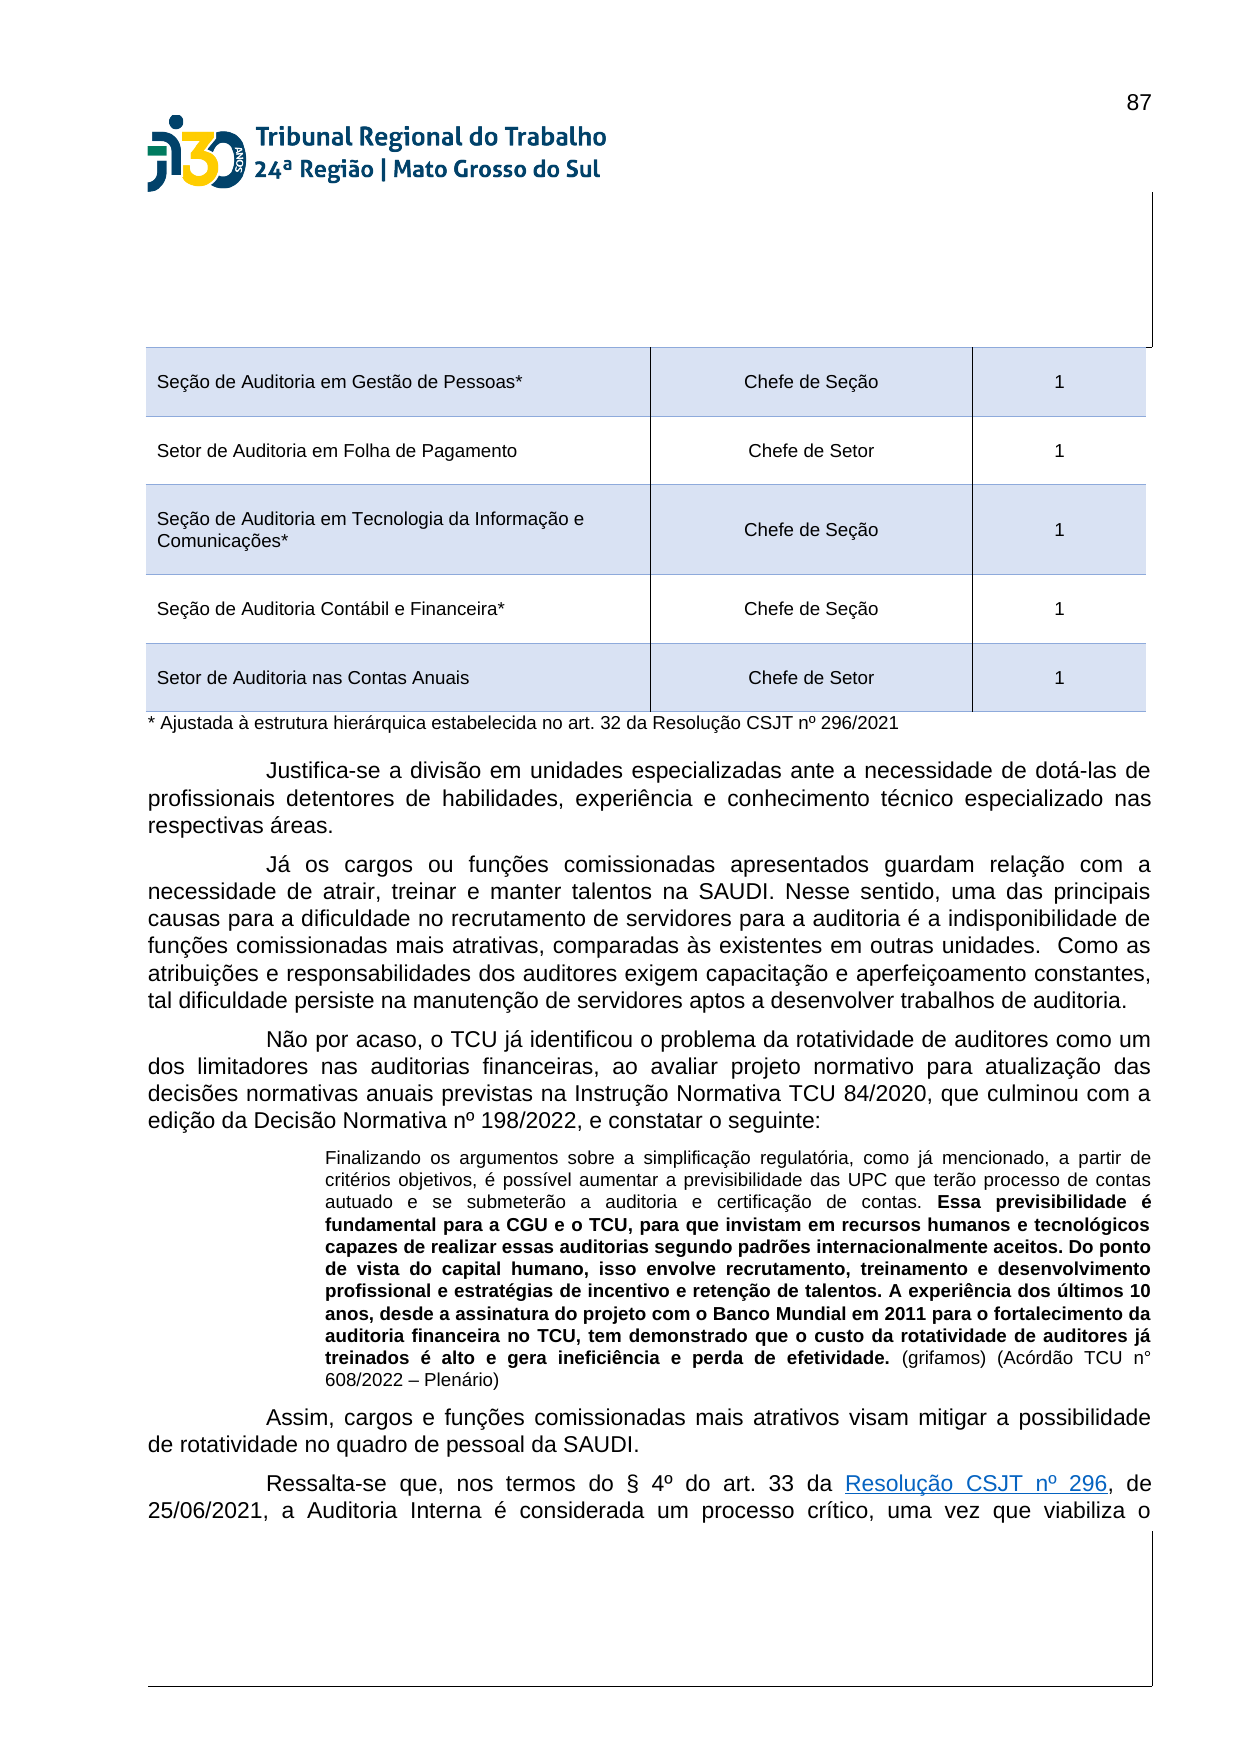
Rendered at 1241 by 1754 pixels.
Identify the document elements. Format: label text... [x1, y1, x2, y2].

table_cell Chefe de Setor [651, 417, 972, 484]
table_cell Setor de Auditoria nas Contas Anuais [146, 644, 650, 711]
table_cell 1 [973, 575, 1146, 642]
text Finalizando os argumentos sobre a simplificação regulatória, como já mencionado, a partir de critérios objetivos, é possível aumentar a previsibilidade das UPC que terão processo de contas autuado e se submeterão a auditoria e certificação de contas. Essa previsibilidade é fundamental para a CGU e o TCU, para que invistam em recursos humanos e tecnológicos capazes de realizar essas auditorias segundo padrões internacionalmente aceitos. Do ponto de vista do capital humano, isso envolve recrutamento, treinamento e desenvolvimento profissional e estratégias de incentivo e retenção de talentos. A experiência dos últimos 10 anos, desde a assinatura do projeto com o Banco Mundial em 2011 para o fortalecimento da auditoria financeira no TCU, tem demonstrado que o custo da rotatividade de auditores já treinados é alto e gera ineficiência e perda de efetividade. (grifamos) (Acórdão TCU n° 608/2022 – Plenário) [325, 1147, 1152, 1390]
table_cell Seção de Auditoria Contábil e Financeira* [146, 575, 650, 642]
text Já os cargos ou funções comissionadas apresentados guardam relação com a necessidade de atrair, treinar e manter talentos na SAUDI. Nesse sentido, uma das principais causas para a dificuldade no recrutamento de servidores para a auditoria é a indisponibilidade de funções comissionadas mais atrativas, comparadas às existentes em outras unidades. Como as atribuições e responsabilidades dos auditores exigem capacitação e aperfeiçoamento constantes, tal dificuldade persiste na manutenção de servidores aptos a desenvolver trabalhos de auditoria. [148, 851, 1152, 1013]
table_cell Chefe de Seção [651, 348, 972, 416]
table_cell Setor de Auditoria em Folha de Pagamento [146, 417, 650, 484]
table_cell Chefe de Setor [651, 644, 972, 711]
table_cell 1 [973, 485, 1146, 574]
table_cell 1 [973, 644, 1146, 711]
text Não por acaso, o TCU já identificou o problema da rotatividade de auditores como um dos limitadores nas auditorias financeiras, ao avaliar projeto normativo para atualização das decisões normativas anuais previstas na Instrução Normativa TCU 84/2020, que culminou com a edição da Decisão Normativa nº 198/2022, e constatar o seguinte: [148, 1026, 1152, 1134]
text Ressalta-se que, nos termos do § 4º do art. 33 da Resolução CSJT nº 296, de 25/06/2021, a Auditoria Interna é considerada um processo crítico, uma vez que viabiliza o [148, 1470, 1152, 1524]
table_cell Seção de Auditoria em Tecnologia da Informação e Comunicações* [146, 485, 650, 574]
table_cell Chefe de Seção [651, 575, 972, 642]
table_cell 1 [973, 348, 1146, 416]
text Assim, cargos e funções comissionadas mais atrativos visam mitigar a possibilidade de rotatividade no quadro de pessoal da SAUDI. [148, 1403, 1152, 1457]
text Justifica-se a divisão em unidades especializadas ante a necessidade de dotá-las de profissionais detentores de habilidades, experiência e conhecimento técnico especializado nas respectivas áreas. [148, 757, 1152, 838]
table_cell Chefe de Seção [651, 485, 972, 574]
table_cell 1 [973, 417, 1146, 484]
table_cell Seção de Auditoria em Gestão de Pessoas* [146, 348, 650, 416]
text * Ajustada à estrutura hierárquica estabelecida no art. 32 da Resolução CSJT nº 296/2021 [148, 712, 1152, 733]
